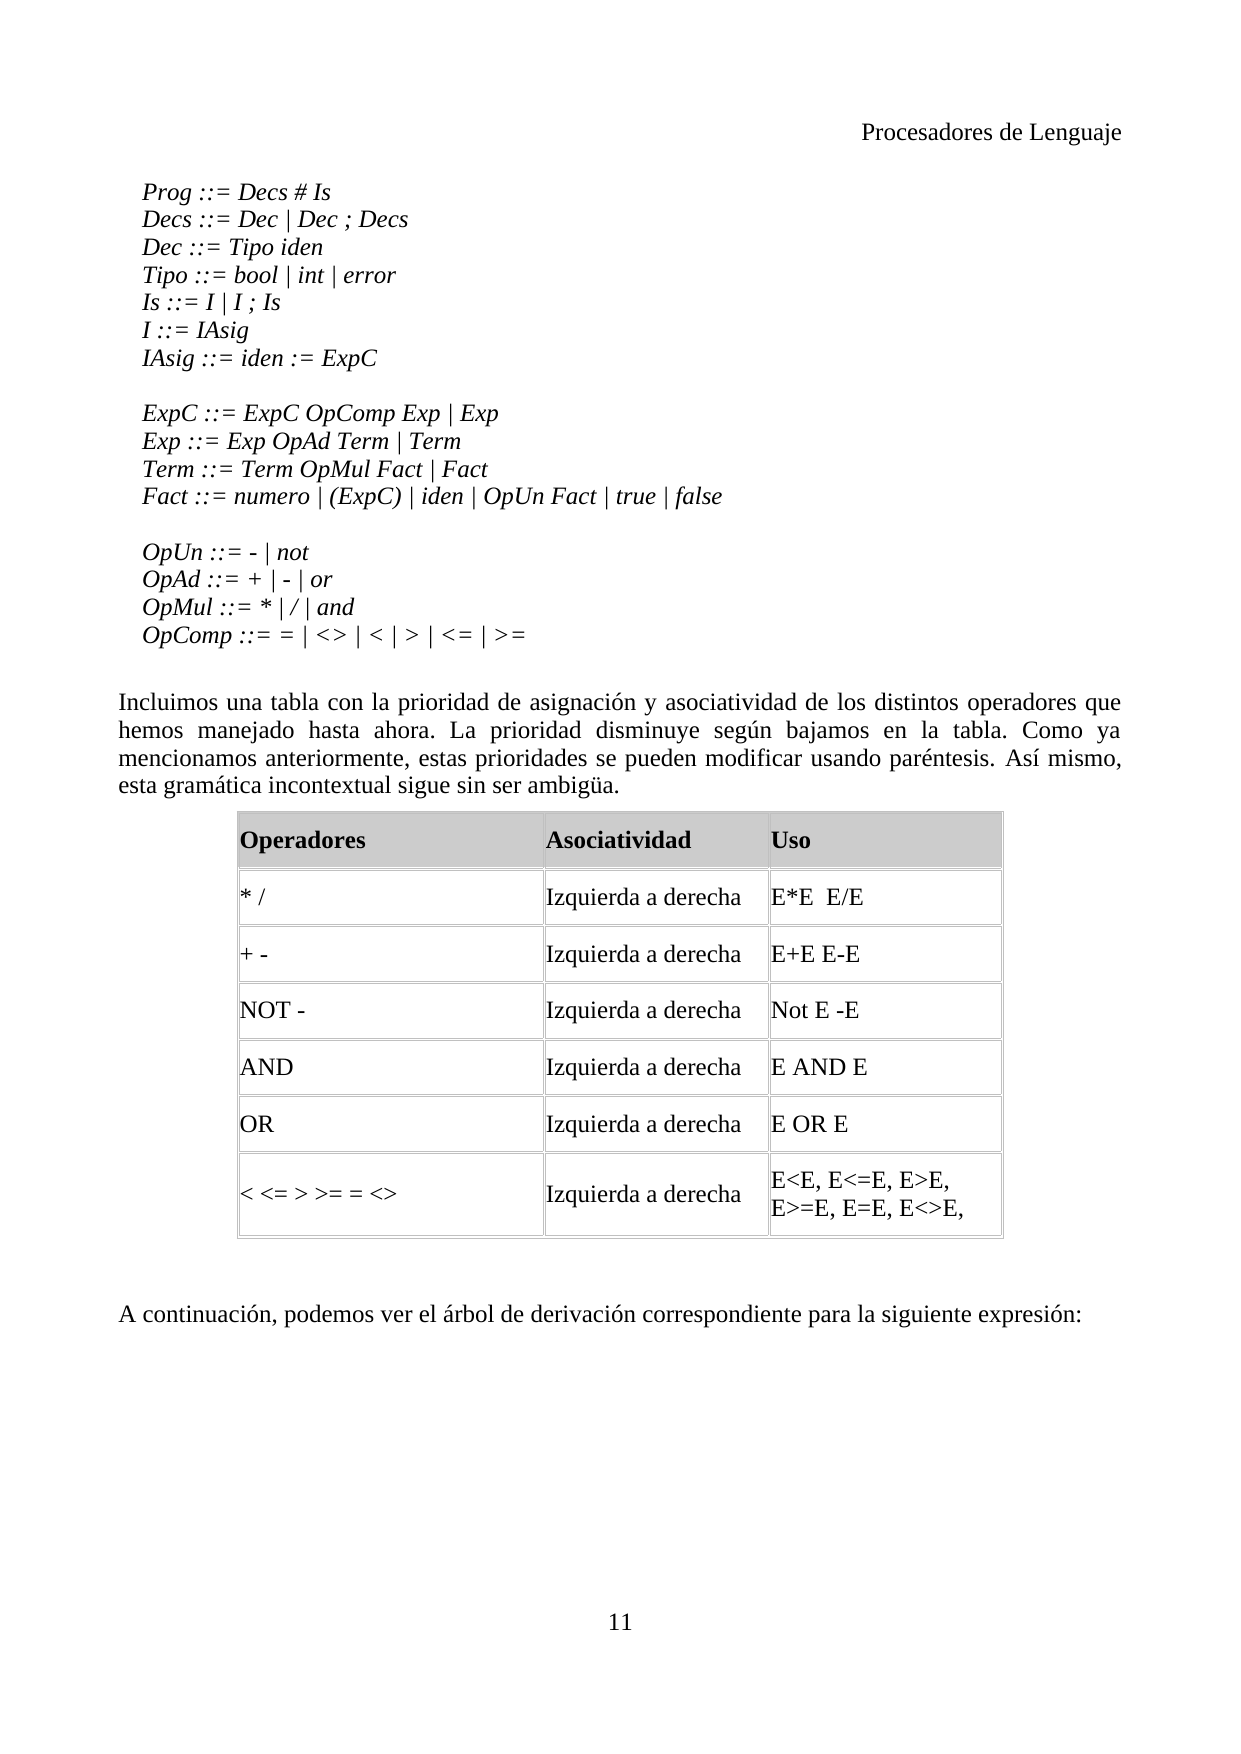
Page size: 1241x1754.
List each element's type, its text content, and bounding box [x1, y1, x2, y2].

list Exp ::= Exp OpAd Term | Term [118, 427, 1122, 455]
list OpUn ::= - | not [118, 538, 1122, 566]
text Incluimos una tabla con la prioridad de asignación y asociatividad de los distintos operadores que hemos manejado hasta ahora. La prioridad disminuye según bajamos en la tabla. Como ya mencionamos anteriormente, estas prioridades se pueden modificar usando paréntesis. Así mismo, esta gramática incontextual sigue sin ser ambigüa. [118, 688, 1122, 799]
list Term ::= Term OpMul Fact | Fact [118, 455, 1122, 482]
table_cell E+E E-E [771, 927, 1001, 981]
table_cell OR [240, 1097, 543, 1151]
table_cell E AND E [771, 1041, 1001, 1094]
text A continuación, podemos ver el árbol de derivación correspondiente para la siguiente expresión: [118, 1301, 1122, 1328]
table_header Uso [771, 814, 1001, 867]
table_cell NOT - [240, 984, 543, 1037]
table_cell Izquierda a derecha [546, 1097, 768, 1151]
list Decs ::= Dec | Dec ; Decs [118, 205, 1122, 233]
list OpAd ::= + | - | or [118, 566, 1122, 593]
list Is ::= I | I ; Is [118, 288, 1122, 316]
list Tipo ::= bool | int | error [118, 261, 1122, 288]
table_cell + - [240, 927, 543, 981]
list Dec ::= Tipo iden [118, 233, 1122, 261]
table_header Operadores [240, 814, 543, 867]
list Prog ::= Decs # Is [118, 178, 1122, 205]
list OpMul ::= * | / | and [118, 593, 1122, 621]
list OpComp ::= = | <> | < | > | <= | >= [118, 621, 1122, 649]
table_cell < <= > >= = <> [240, 1154, 543, 1235]
table_cell E OR E [771, 1097, 1001, 1151]
table_cell Izquierda a derecha [546, 927, 768, 981]
table_cell Not E -E [771, 984, 1001, 1037]
table_cell E*E E/E [771, 871, 1001, 924]
table_cell * / [240, 871, 543, 924]
table_cell Izquierda a derecha [546, 984, 768, 1037]
list IAsig ::= iden := ExpC [118, 344, 1122, 372]
table_header Asociatividad [546, 814, 768, 867]
list ExpC ::= ExpC OpComp Exp | Exp [118, 399, 1122, 427]
table_cell Izquierda a derecha [546, 1154, 768, 1235]
list Fact ::= numero | (ExpC) | iden | OpUn Fact | true | false [118, 482, 1122, 510]
list I ::= IAsig [118, 316, 1122, 344]
table_cell AND [240, 1041, 543, 1094]
table_cell Izquierda a derecha [546, 1041, 768, 1094]
table_cell Izquierda a derecha [546, 871, 768, 924]
table_cell E<E, E<=E, E>E, E>=E, E=E, E<>E, [771, 1154, 1001, 1235]
